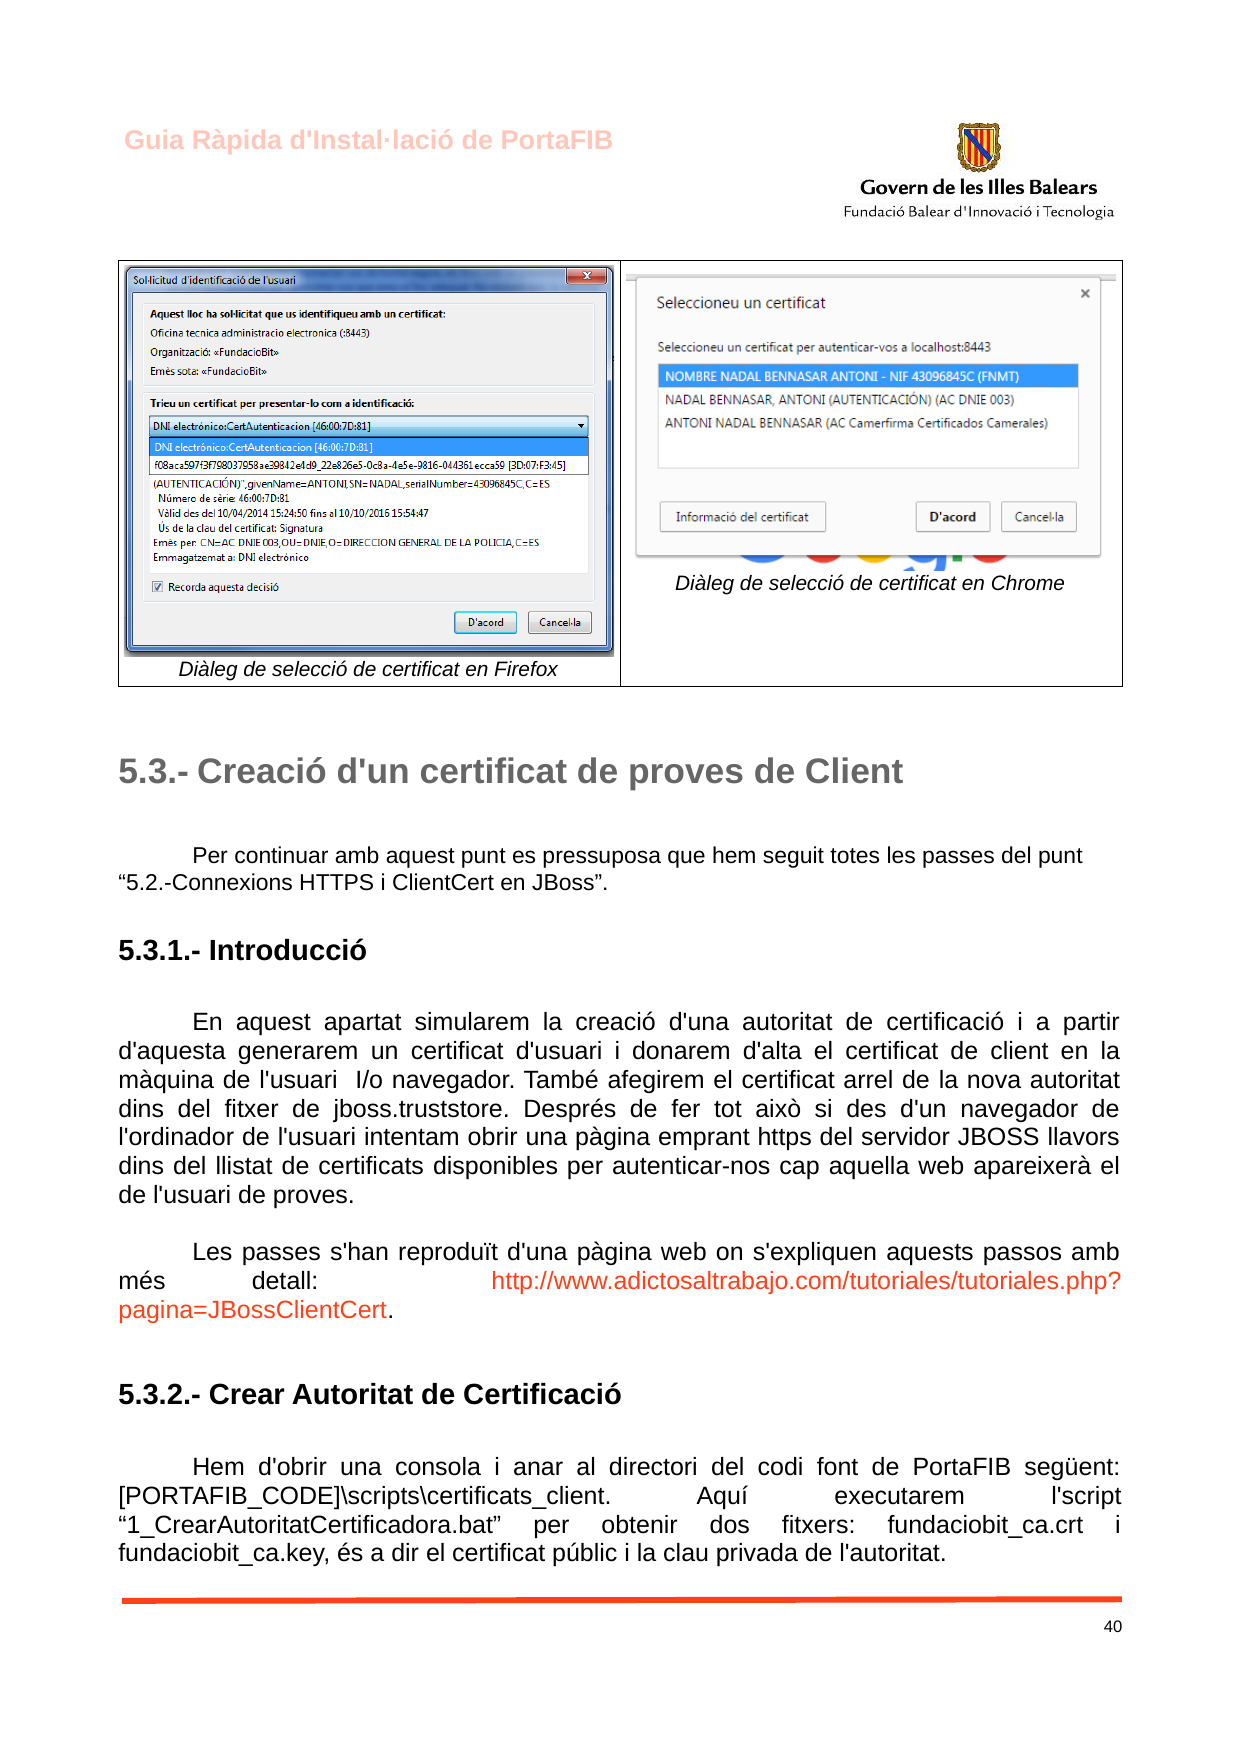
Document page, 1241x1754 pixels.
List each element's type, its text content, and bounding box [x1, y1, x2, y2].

subtitle Crear Autoritat de Certificació [118, 1377, 1122, 1411]
text Hem d'obrir una consola i anar al directori del codi font de PortaFIB següent: [PORTAFIB_CODE]\scripts\certificats_client. Aquí executarem l'script “1_CrearAutoritatCertificadora.bat” per obtenir dos fitxers: fundaciobit_ca.crt i fundaciobit_ca.key, és a dir el certificat públic i la clau privada de l'autoritat. [118, 1452, 1122, 1567]
subtitle Introducció [118, 933, 1122, 966]
text Per continuar amb aquest punt es pressuposa que hem seguit totes les passes del punt “5.2.-Connexions HTTPS i ClientCert en JBoss”. [118, 842, 1122, 895]
text Les passes s'han reproduït d'una pàgina web on s'expliquen aquests passos amb més detall: http://www.adictosaltrabajo.com/tutoriales/tutoriales.php?pagina=JBossClientCert. [118, 1237, 1122, 1324]
text En aquest apartat simularem la creació d'una autoritat de certificació i a partir d'aquesta generarem un certificat d'usuari i donarem d'alta el certificat de client en la màquina de l'usuari I/o navegador. També afegirem el certificat arrel de la nova autoritat dins del fitxer de jboss.truststore. Després de fer tot això si des d'un navegador de l'ordinador de l'usuari intentam obrir una pàgina emprant https del servidor JBOSS llavors dins del llistat de certificats disponibles per autenticar-nos cap aquella web apareixerà el de l'usuari de proves. [118, 1007, 1122, 1209]
picture [625, 265, 1117, 571]
picture [840, 123, 1117, 220]
subtitle Creació d'un certificat de proves de Client [118, 750, 1122, 791]
picture [123, 265, 615, 657]
table_header Diàleg de selecció de certificat en Firefox [119, 261, 620, 686]
table_header Diàleg de selecció de certificat en Chrome [621, 261, 1122, 686]
